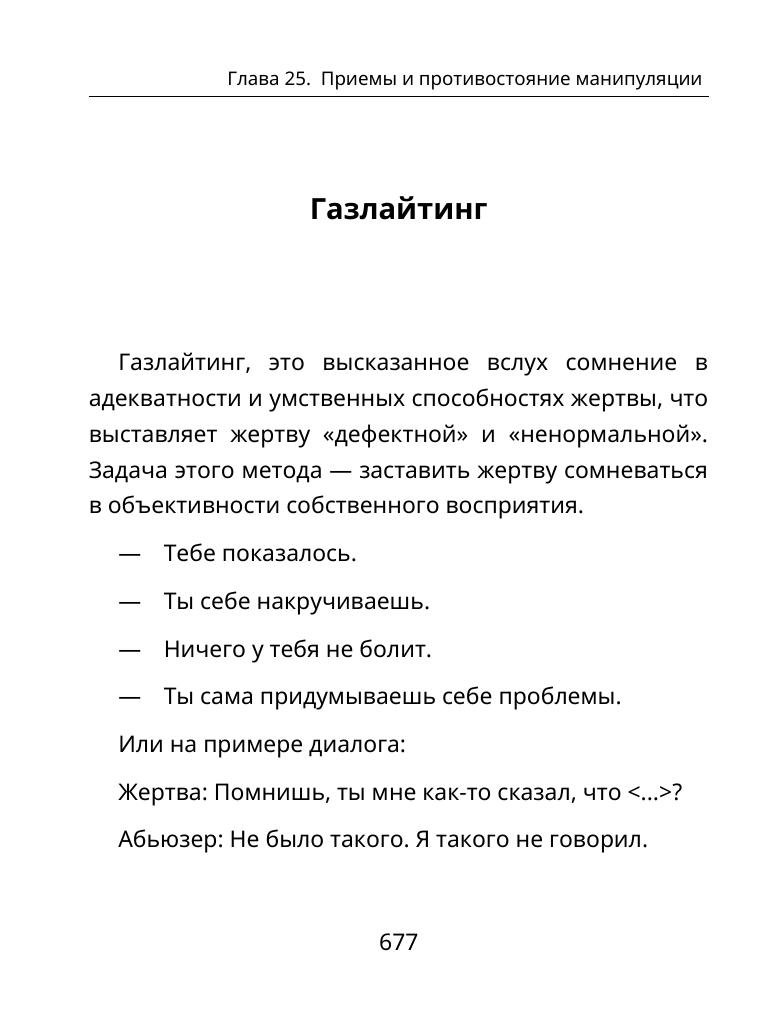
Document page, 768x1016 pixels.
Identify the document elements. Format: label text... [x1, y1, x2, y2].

list Ничего у тебя не болит. [88, 633, 709, 664]
text Газлайтинг, это высказанное вслух сомнение в адекватности и умственных способностях жертвы, что выставляет жертву «дефектной» и «ненормальной». Задача этого метода — заставить жертву сомневаться в объективности собственного восприятия. [88, 346, 709, 521]
text Жертва: Помнишь, ты мне как-то сказал, что <...>? [88, 776, 709, 807]
subtitle Газлайтинг [88, 185, 709, 228]
list Ты сама придумываешь себе проблемы. [88, 680, 709, 712]
list Тебе показалось. [88, 537, 709, 568]
list Ты себе накручиваешь. [88, 585, 709, 616]
text Абьюзер: Не было такого. Я такого не говорил. [88, 823, 709, 855]
text Или на примере диалога: [88, 728, 709, 759]
